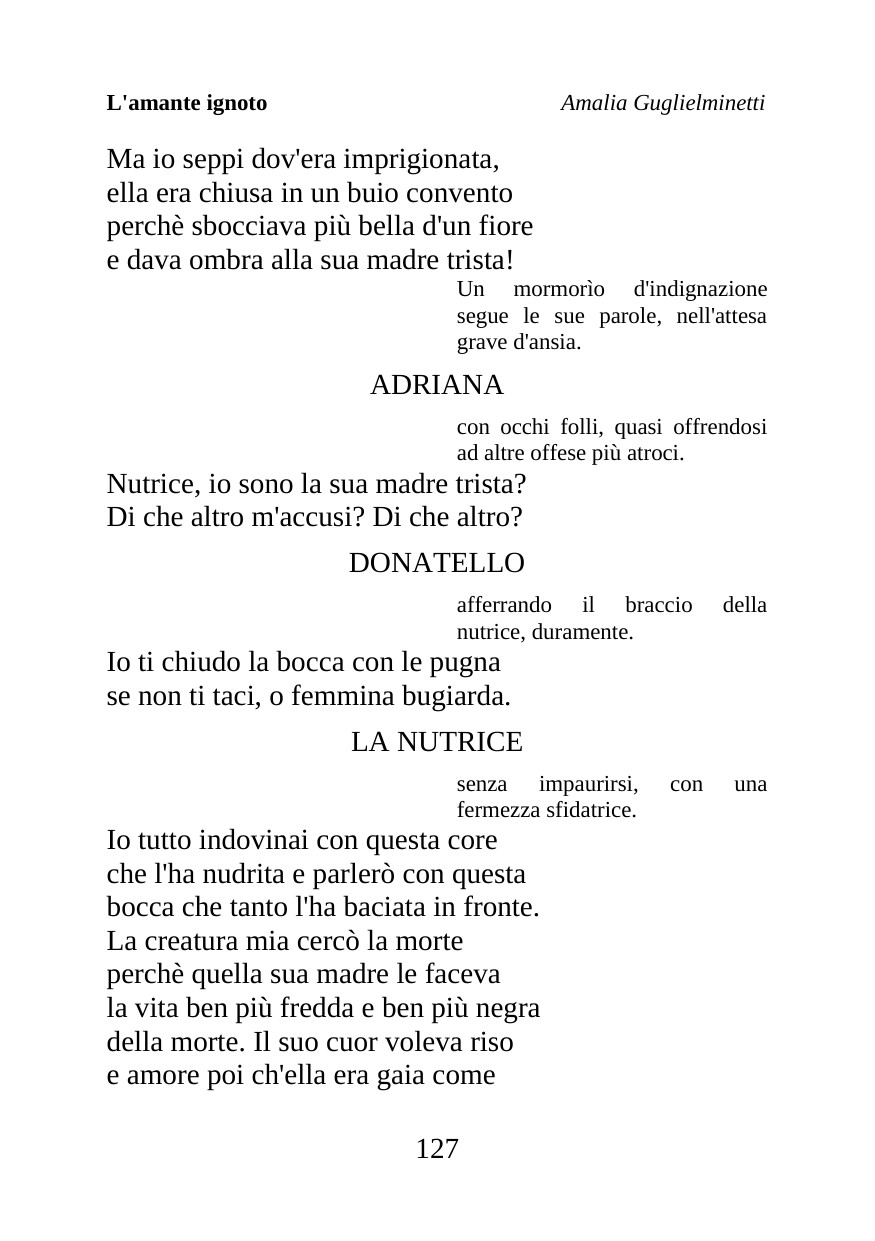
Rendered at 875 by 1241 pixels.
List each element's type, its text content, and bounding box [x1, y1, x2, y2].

text Nutrice, io sono la sua madre trista? Di che altro m'accusi? Di che altro? [106, 466, 768, 533]
text Io tutto indovinai con questa core che l'ha nudrita e parlerò con questa bocca che tanto l'ha baciata in fronte. La creatura mia cercò la morte perchè quella sua madre le faceva la vita ben più fredda e ben più negra della morte. Il suo cuor voleva riso e amore poi ch'ella era gaia come [106, 822, 768, 1091]
text LA NUTRICE [106, 724, 768, 757]
text Io ti chiudo la bocca con le pugna se non ti taci, o femmina bugiarda. [106, 644, 768, 711]
text DONATELLO [106, 545, 768, 579]
text ADRIANA [106, 367, 768, 401]
text senza impaurirsi, con una fermezza sfidatrice. [457, 770, 768, 822]
text afferrando il braccio della nutrice, duramente. [457, 591, 768, 644]
text Ma io seppi dov'era imprigionata, ella era chiusa in un buio convento perchè sbocciava più bella d'un fiore e dava ombra alla sua madre trista! [106, 141, 768, 276]
text con occhi folli, quasi offrendosi ad altre offese più atroci. [457, 413, 768, 466]
text Un mormorìo d'indignazione segue le sue parole, nell'attesa grave d'ansia. [457, 276, 768, 354]
